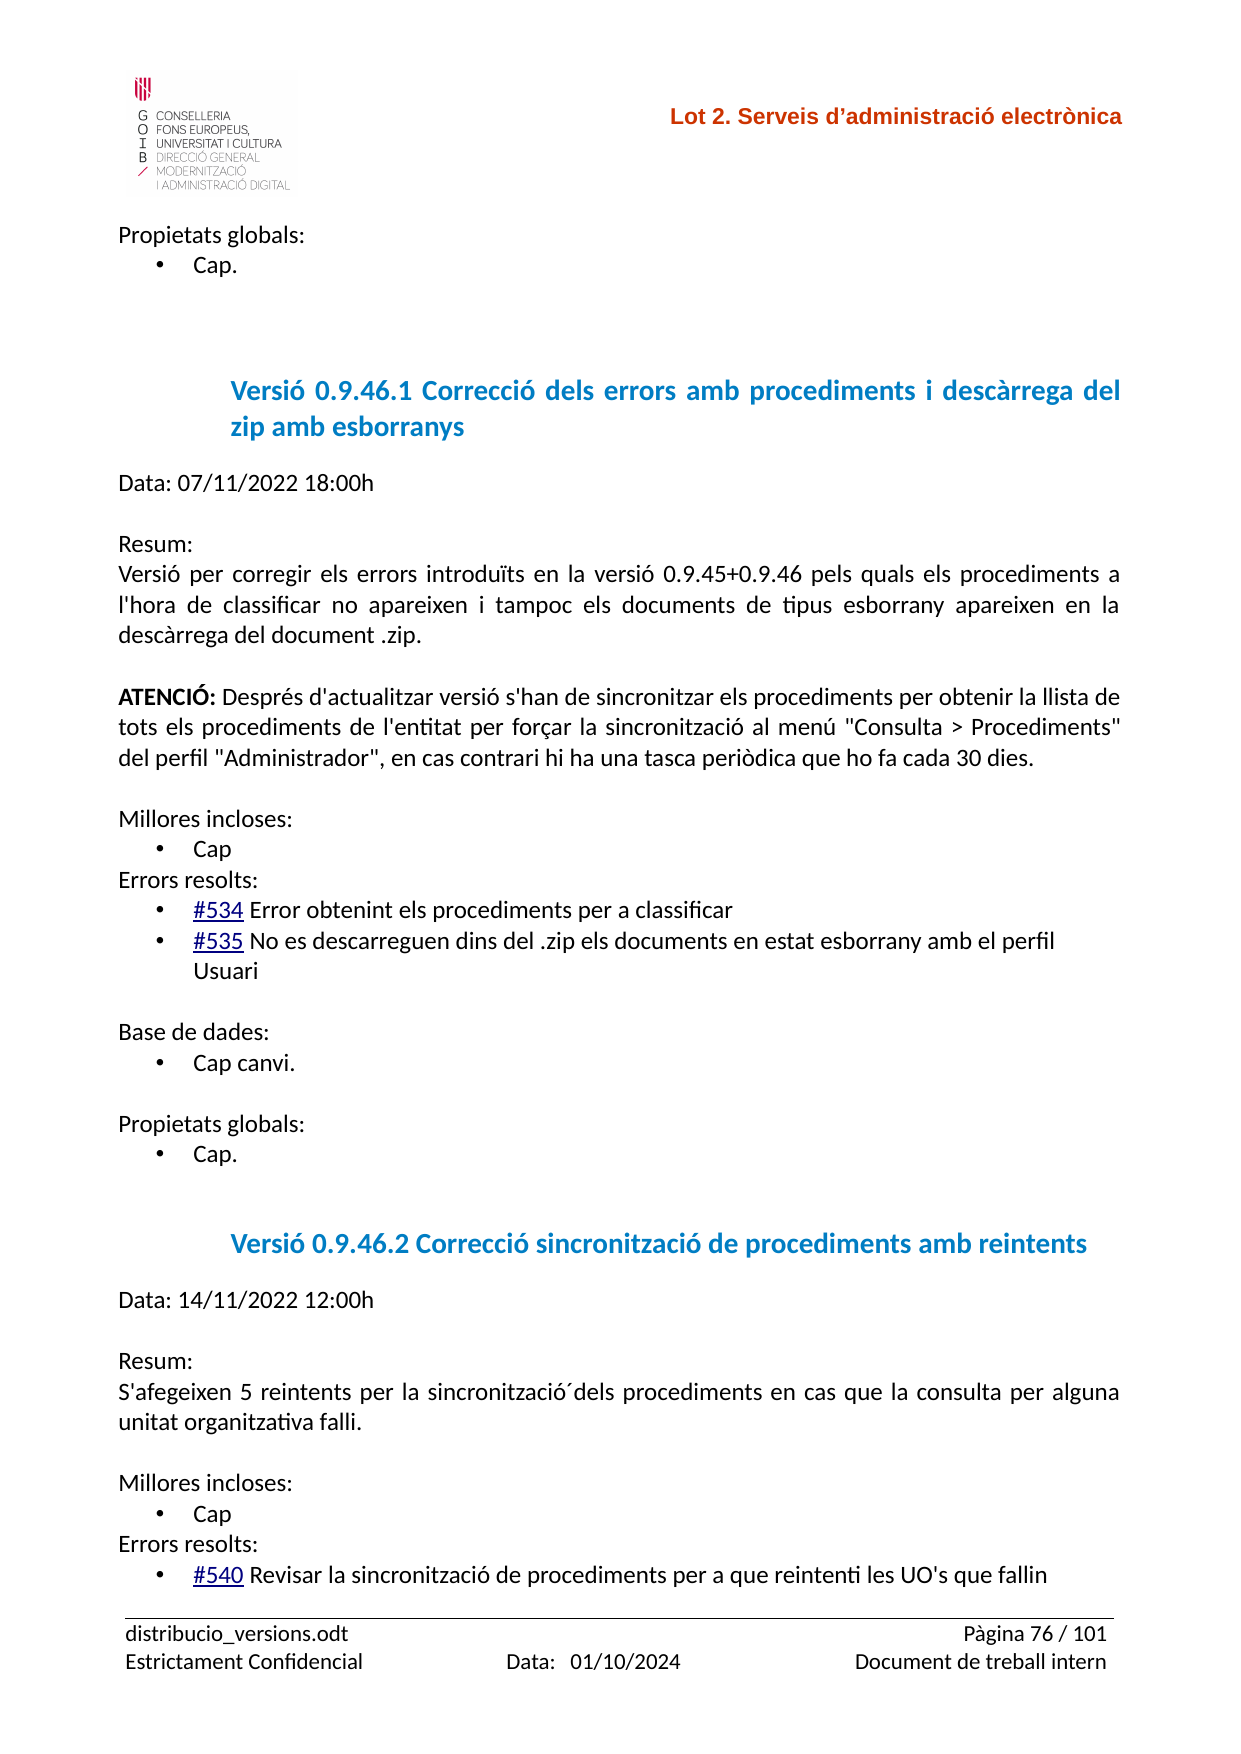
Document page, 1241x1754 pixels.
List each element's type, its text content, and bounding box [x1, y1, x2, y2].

list #535 No es descarreguen dins del .zip els documents en estat esborrany amb el perfil Usuari [156, 925, 1122, 986]
text Data: 14/11/2022 12:00h [118, 1284, 1122, 1315]
text Errors resolts: [118, 1529, 1122, 1559]
text Errors resolts: [118, 864, 1122, 894]
subtitle Versió 0.9.46.1 Correcció dels errors amb procediments i descàrrega del zip amb esborranys [153, 372, 1122, 443]
text Propietats globals: [118, 219, 1122, 250]
list Cap. [156, 250, 1122, 280]
text Millores incloses: [118, 803, 1122, 833]
text Data: 07/11/2022 18:00h [118, 467, 1122, 497]
list Cap canvi. [156, 1047, 1122, 1077]
text Versió per corregir els errors introduïts en la versió 0.9.45+0.9.46 pels quals els procediments a l'hora de classificar no apareixen i tampoc els documents de tipus esborrany apareixen en la descàrrega del document .zip. [118, 558, 1122, 650]
text Resum: [118, 1346, 1122, 1376]
text Propietats globals: [118, 1108, 1122, 1138]
text Millores incloses: [118, 1468, 1122, 1498]
list #540 Revisar la sincronització de procediments per a que reintenti les UO's que fallin [156, 1559, 1122, 1590]
subtitle Versió 0.9.46.2 Correcció sincronització de procediments amb reintents [153, 1225, 1122, 1261]
picture [126, 70, 299, 197]
list #534 Error obtenint els procediments per a classificar [156, 894, 1122, 925]
text S'afegeixen 5 reintents per la sincronització´dels procediments en cas que la consulta per alguna unitat organitzativa falli. [118, 1376, 1122, 1437]
text ATENCIÓ: Després d'actualitzar versió s'han de sincronitzar els procediments per obtenir la llista de tots els procediments de l'entitat per forçar la sincronització al menú "Consulta > Procediments" del perfil "Administrador", en cas contrari hi ha una tasca periòdica que ho fa cada 30 dies. [118, 681, 1122, 772]
list Cap [156, 1498, 1122, 1529]
text Base de dades: [118, 1016, 1122, 1047]
list Cap [156, 833, 1122, 864]
list Cap. [156, 1138, 1122, 1169]
text Resum: [118, 528, 1122, 558]
